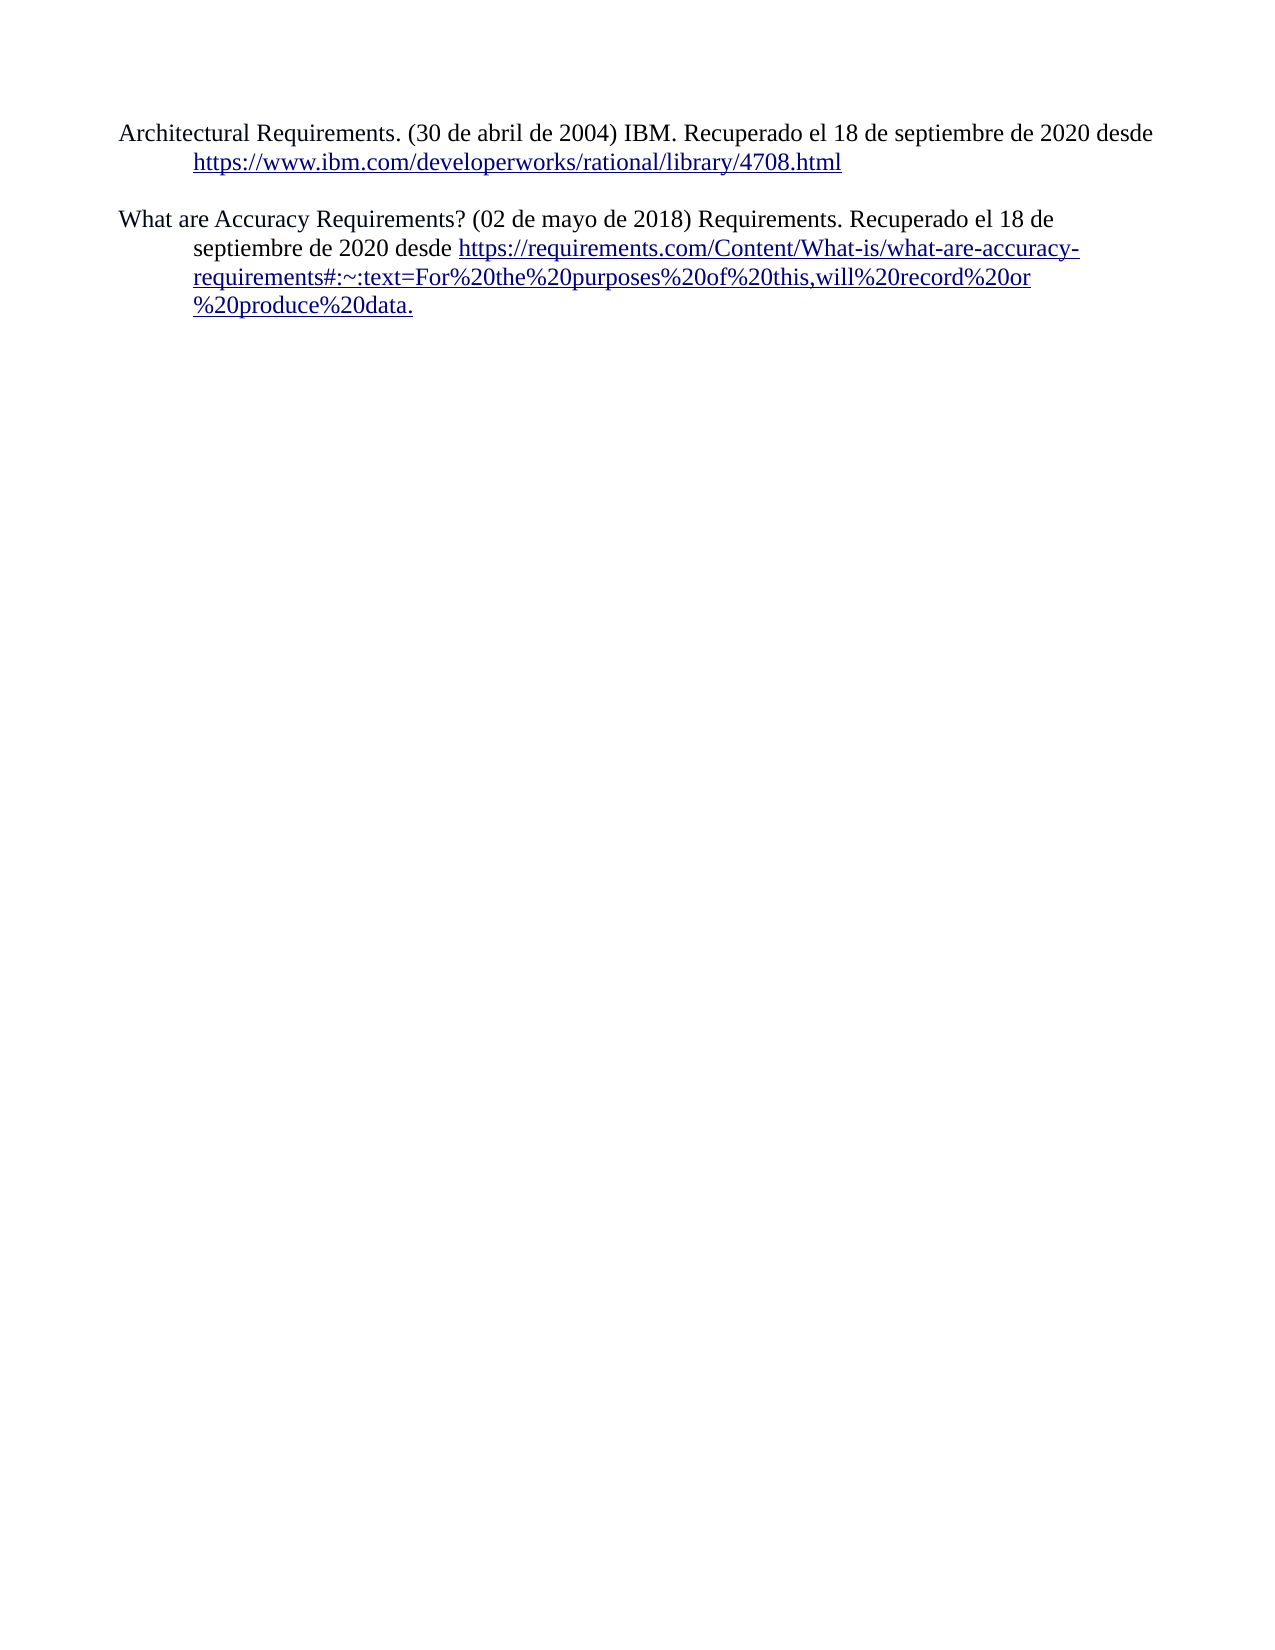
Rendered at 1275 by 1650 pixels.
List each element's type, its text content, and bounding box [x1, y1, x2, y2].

subtitle What are Accuracy Requirements? (02 de mayo de 2018) Requirements. Recuperado el 18 de septiembre de 2020 desde https://requirements.com/Content/What-is/what-are-accuracy-requirements#:~:text=For%20the%20purposes%20of%20this,will%20record%20or%20produce%20data. [118, 204, 1157, 319]
subtitle Architectural Requirements. (30 de abril de 2004) IBM. Recuperado el 18 de septiembre de 2020 desde https://www.ibm.com/developerworks/rational/library/4708.html [118, 118, 1157, 176]
